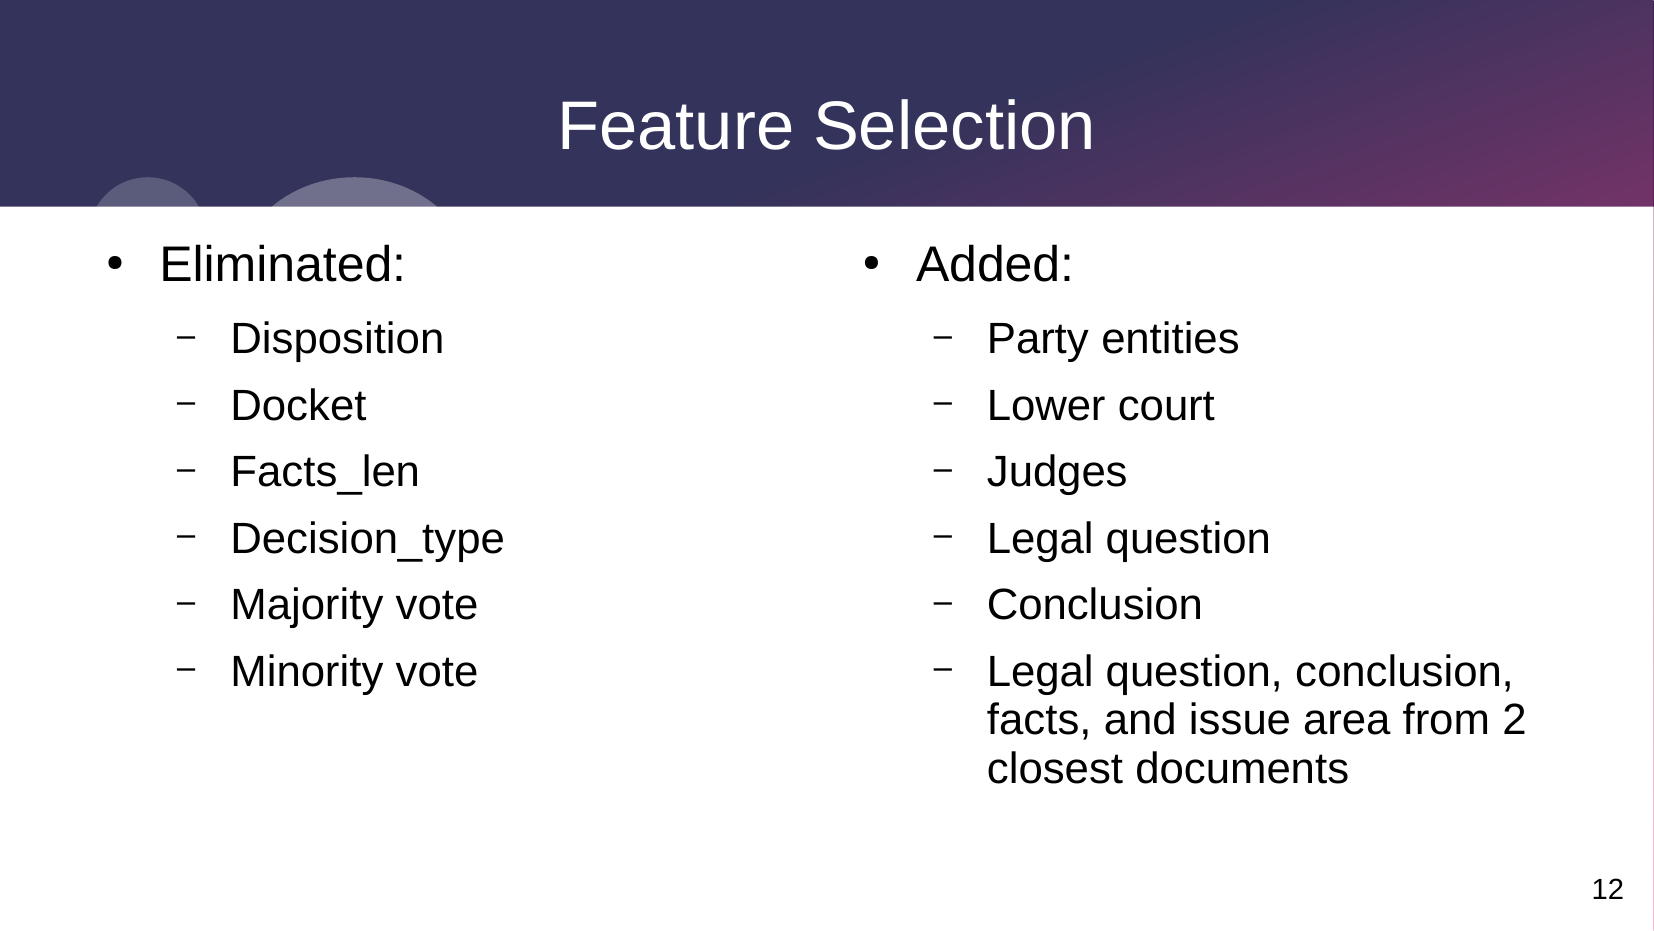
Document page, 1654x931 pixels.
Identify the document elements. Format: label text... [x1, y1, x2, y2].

list Eliminated: Disposition Docket Facts_len Decision_type Majority vote Minority vote [88, 236, 809, 827]
title Feature Selection [88, 44, 1565, 207]
list Added: Party entities Lower court Judges Legal question Conclusion Legal question, conclusion, facts, and issue area from 2 closest documents [845, 236, 1566, 827]
